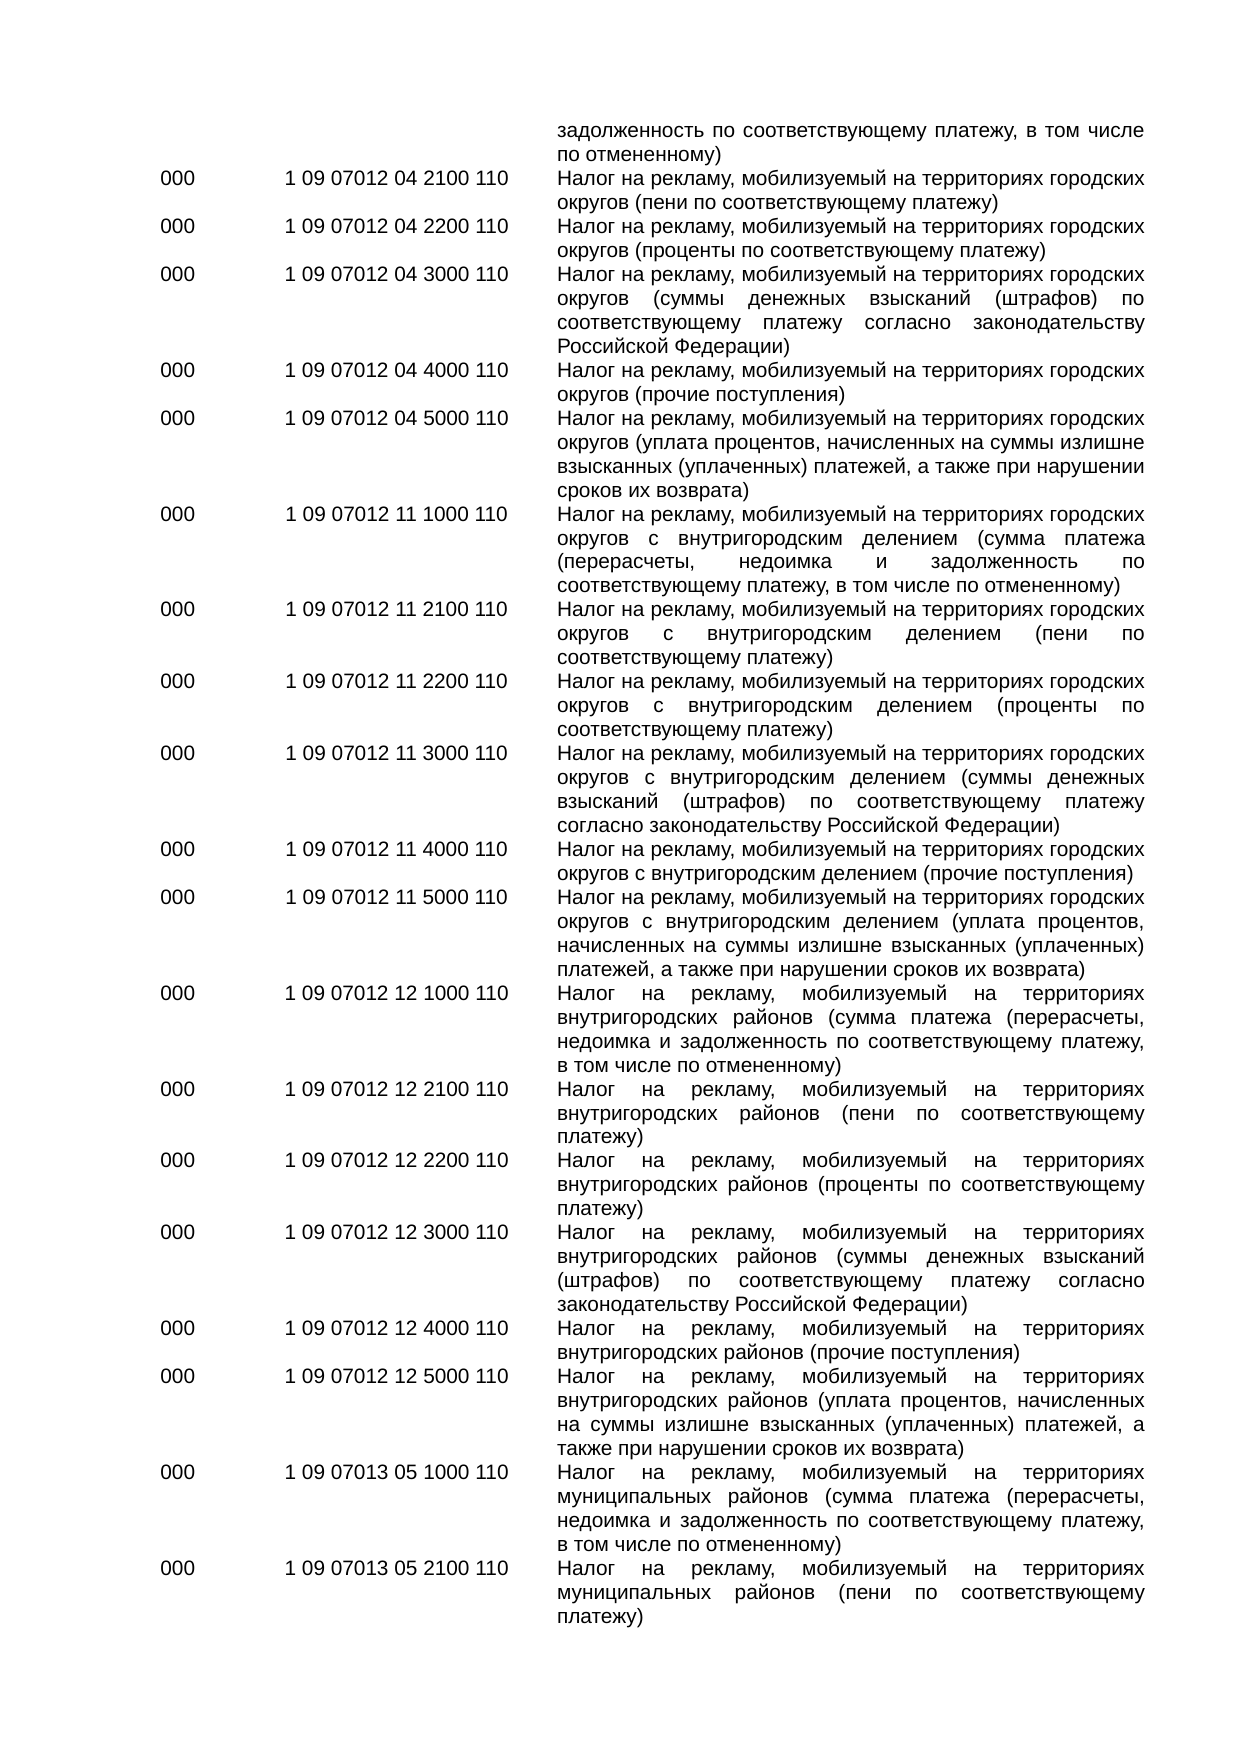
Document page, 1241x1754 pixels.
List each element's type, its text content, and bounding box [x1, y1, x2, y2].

table_cell Налог на рекламу, мобилизуемый на территориях городских округов с внутригородским делением (прочие поступления) [556, 837, 1146, 885]
table_cell 000 [118, 358, 237, 406]
table_cell 1 09 07012 11 1000 110 [237, 501, 556, 597]
table_cell 1 09 07012 04 5000 110 [237, 406, 556, 501]
table_cell Налог на рекламу, мобилизуемый на территориях городских округов с внутригородским делением (проценты по соответствующему платежу) [556, 669, 1146, 741]
table_cell 000 [118, 262, 237, 358]
table_cell 000 [118, 981, 237, 1076]
table_cell Налог на рекламу, мобилизуемый на территориях внутригородских районов (уплата процентов, начисленных на суммы излишне взысканных (уплаченных) платежей, а также при нарушении сроков их возврата) [556, 1364, 1146, 1460]
table_cell 000 [118, 741, 237, 837]
table_cell Налог на рекламу, мобилизуемый на территориях городских округов (проценты по соответствующему платежу) [556, 214, 1146, 262]
table_cell 1 09 07012 11 4000 110 [237, 837, 556, 885]
table_cell 1 09 07012 12 2200 110 [237, 1148, 556, 1220]
table_cell 1 09 07012 12 2100 110 [237, 1076, 556, 1148]
table_cell Налог на рекламу, мобилизуемый на территориях внутригородских районов (сумма платежа (перерасчеты, недоимка и задолженность по соответствующему платежу, в том числе по отмененному) [556, 981, 1146, 1076]
table_cell 000 [118, 214, 237, 262]
table_cell 1 09 07012 11 2100 110 [237, 597, 556, 669]
table_cell Налог на рекламу, мобилизуемый на территориях муниципальных районов (пени по соответствующему платежу) [556, 1556, 1146, 1627]
table_cell 000 [118, 885, 237, 981]
table_cell Налог на рекламу, мобилизуемый на территориях городских округов (пени по соответствующему платежу) [556, 166, 1146, 214]
table_cell 000 [118, 1076, 237, 1148]
table_cell 000 [118, 669, 237, 741]
table_cell 1 09 07013 05 1000 110 [237, 1460, 556, 1556]
table_cell 1 09 07012 04 3000 110 [237, 262, 556, 358]
table_cell 000 [118, 837, 237, 885]
table_cell задолженность по соответствующему платежу, в том числе по отмененному) [556, 118, 1146, 166]
table_cell 1 09 07012 04 4000 110 [237, 358, 556, 406]
table_cell 1 09 07012 04 2100 110 [237, 166, 556, 214]
table_cell 000 [118, 1556, 237, 1627]
table_cell 000 [118, 501, 237, 597]
table_cell 1 09 07012 11 3000 110 [237, 741, 556, 837]
table_cell 000 [118, 1316, 237, 1364]
table_cell 1 09 07012 12 4000 110 [237, 1316, 556, 1364]
table_cell 000 [118, 1364, 237, 1460]
table_cell 1 09 07012 12 5000 110 [237, 1364, 556, 1460]
table_cell Налог на рекламу, мобилизуемый на территориях городских округов (уплата процентов, начисленных на суммы излишне взысканных (уплаченных) платежей, а также при нарушении сроков их возврата) [556, 406, 1146, 501]
table_cell 1 09 07012 11 2200 110 [237, 669, 556, 741]
table_cell Налог на рекламу, мобилизуемый на территориях внутригородских районов (проценты по соответствующему платежу) [556, 1148, 1146, 1220]
table_cell Налог на рекламу, мобилизуемый на территориях муниципальных районов (сумма платежа (перерасчеты, недоимка и задолженность по соответствующему платежу, в том числе по отмененному) [556, 1460, 1146, 1556]
table_cell Налог на рекламу, мобилизуемый на территориях внутригородских районов (прочие поступления) [556, 1316, 1146, 1364]
table_cell [118, 118, 237, 166]
table_cell Налог на рекламу, мобилизуемый на территориях городских округов с внутригородским делением (пени по соответствующему платежу) [556, 597, 1146, 669]
table_cell Налог на рекламу, мобилизуемый на территориях городских округов с внутригородским делением (уплата процентов, начисленных на суммы излишне взысканных (уплаченных) платежей, а также при нарушении сроков их возврата) [556, 885, 1146, 981]
table_cell 1 09 07012 12 1000 110 [237, 981, 556, 1076]
table_cell 1 09 07012 12 3000 110 [237, 1220, 556, 1316]
table_cell [237, 118, 556, 166]
table_cell Налог на рекламу, мобилизуемый на территориях городских округов с внутригородским делением (суммы денежных взысканий (штрафов) по соответствующему платежу согласно законодательству Российской Федерации) [556, 741, 1146, 837]
table_cell 1 09 07013 05 2100 110 [237, 1556, 556, 1627]
table_cell 000 [118, 1148, 237, 1220]
table_cell Налог на рекламу, мобилизуемый на территориях внутригородских районов (пени по соответствующему платежу) [556, 1076, 1146, 1148]
table_cell Налог на рекламу, мобилизуемый на территориях городских округов (прочие поступления) [556, 358, 1146, 406]
table_cell Налог на рекламу, мобилизуемый на территориях городских округов с внутригородским делением (сумма платежа (перерасчеты, недоимка и задолженность по соответствующему платежу, в том числе по отмененному) [556, 501, 1146, 597]
table_cell 000 [118, 597, 237, 669]
table_cell 000 [118, 1220, 237, 1316]
table_cell 1 09 07012 11 5000 110 [237, 885, 556, 981]
table_cell 000 [118, 406, 237, 501]
table_cell 1 09 07012 04 2200 110 [237, 214, 556, 262]
table_cell 000 [118, 166, 237, 214]
table_cell 000 [118, 1460, 237, 1556]
table_cell Налог на рекламу, мобилизуемый на территориях городских округов (суммы денежных взысканий (штрафов) по соответствующему платежу согласно законодательству Российской Федерации) [556, 262, 1146, 358]
table_cell Налог на рекламу, мобилизуемый на территориях внутригородских районов (суммы денежных взысканий (штрафов) по соответствующему платежу согласно законодательству Российской Федерации) [556, 1220, 1146, 1316]
